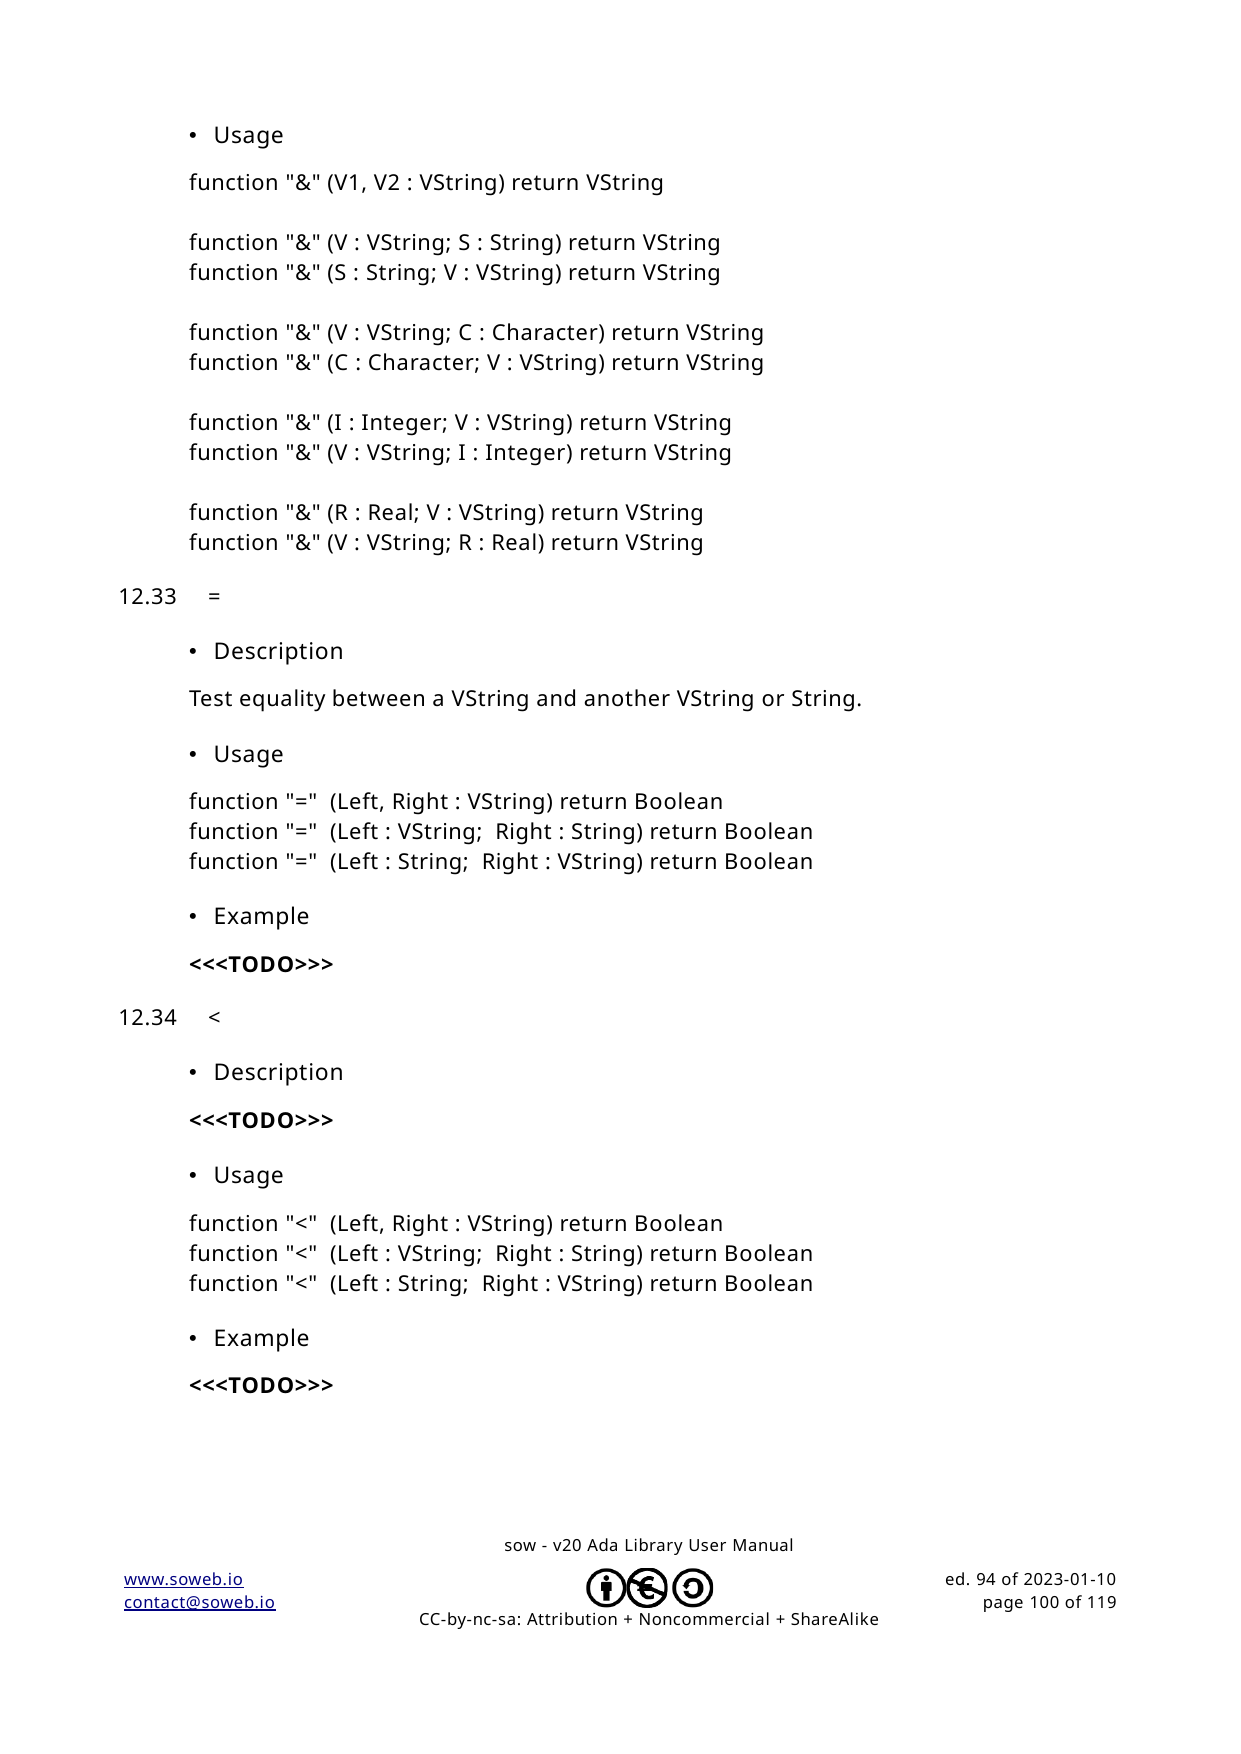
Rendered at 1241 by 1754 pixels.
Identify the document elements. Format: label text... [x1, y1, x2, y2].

subtitle Description [189, 1056, 1122, 1087]
subtitle Usage [189, 118, 1122, 149]
subtitle = [118, 581, 1122, 611]
text function "&" (I : Integer; V : VString) return VString [189, 407, 1122, 437]
text function "&" (V : VString; S : String) return VString [189, 227, 1122, 257]
text function "&" (C : Character; V : VString) return VString [189, 347, 1122, 377]
text function "<" (Left, Right : VString) return Boolean [189, 1207, 1122, 1237]
picture [672, 1568, 714, 1608]
subtitle Example [189, 1321, 1122, 1352]
text function "=" (Left : String; Right : VString) return Boolean [189, 846, 1122, 876]
text function "=" (Left, Right : VString) return Boolean [189, 786, 1122, 816]
text function "&" (R : Real; V : VString) return VString [189, 497, 1122, 527]
text function "&" (V1, V2 : VString) return VString [189, 167, 1122, 197]
subtitle Description [189, 634, 1122, 666]
text function "&" (V : VString; R : Real) return VString [189, 527, 1122, 557]
subtitle Usage [189, 1158, 1122, 1190]
text function "=" (Left : VString; Right : String) return Boolean [189, 816, 1122, 846]
text Test equality between a VString and another VString or String. [189, 683, 1122, 713]
text function "&" (S : String; V : VString) return VString [189, 257, 1122, 287]
text function "&" (V : VString; C : Character) return VString [189, 317, 1122, 347]
subtitle Example [189, 899, 1122, 931]
picture [585, 1568, 668, 1608]
subtitle < [118, 1002, 1122, 1032]
subtitle Usage [189, 737, 1122, 768]
text <<<TODO>>> [189, 1370, 1122, 1400]
text function "&" (V : VString; I : Integer) return VString [189, 437, 1122, 467]
text function "<" (Left : String; Right : VString) return Boolean [189, 1267, 1122, 1297]
text function "<" (Left : VString; Right : String) return Boolean [189, 1237, 1122, 1267]
text <<<TODO>>> [189, 948, 1122, 978]
text <<<TODO>>> [189, 1105, 1122, 1135]
